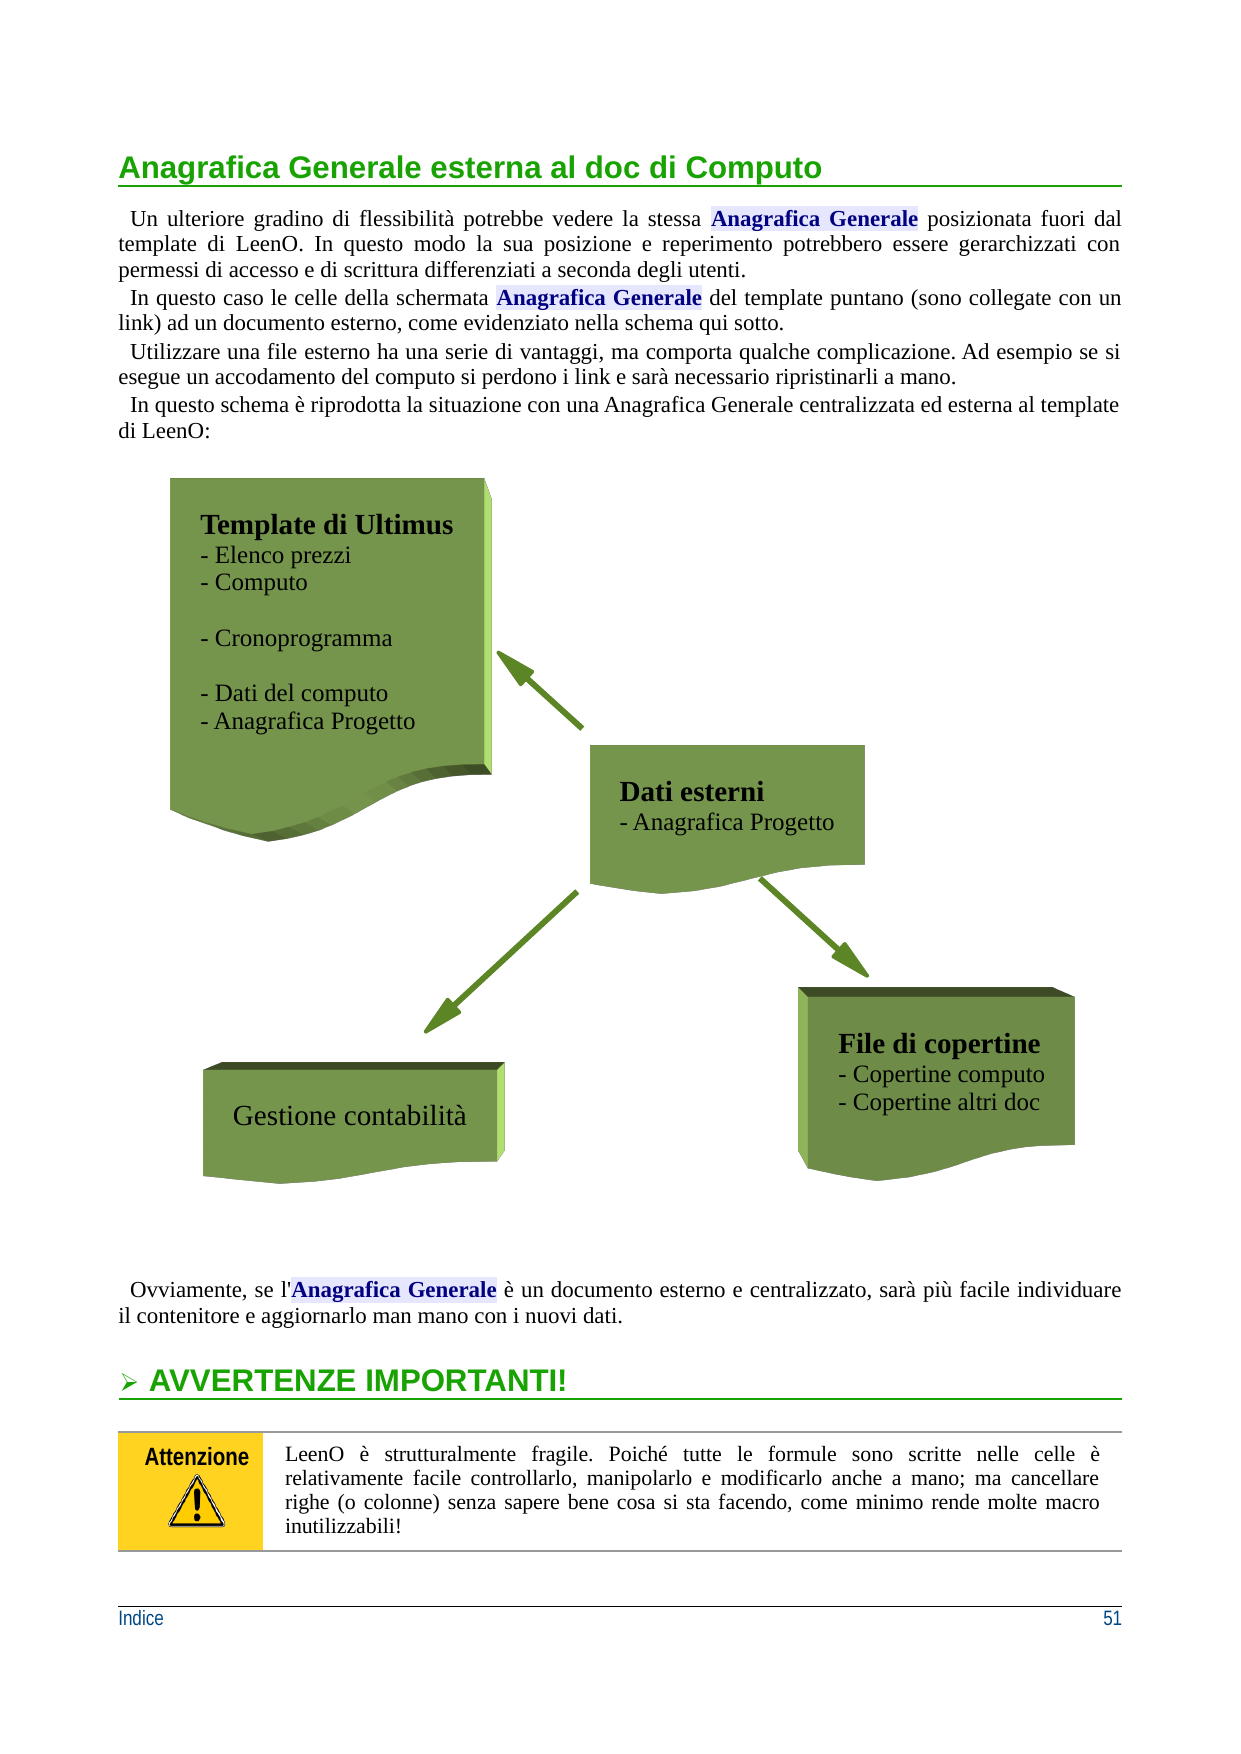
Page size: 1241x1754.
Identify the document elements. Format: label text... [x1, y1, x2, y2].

text Un ulteriore gradino di flessibilità potrebbe vedere la stessa Anagrafica Generale posizionata fuori dal template di LeenO. In questo modo la sua posizione e reperimento potrebbero essere gerarchizzati con permessi di accesso e di scrittura differenziati a seconda degli utenti. [118, 206, 1122, 282]
subtitle AVVERTENZE IMPORTANTI! [119, 1363, 1122, 1398]
text Ovviamente, se l'Anagrafica Generale è un documento esterno e centralizzato, sarà più facile individuare il contenitore e aggiornarlo man mano con i nuovi dati. [118, 1277, 1122, 1328]
table_header LeenO è strutturalmente fragile. Poiché tutte le formule sono scritte nelle celle è relativamente facile controllarlo, manipolarlo e modificarlo anche a mano; ma cancellare righe (o colonne) senza sapere bene cosa si sta facendo, come minimo rende molte macro inutilizzabili! [264, 1433, 1122, 1550]
text In questo schema è riprodotta la situazione con una Anagrafica Generale centralizzata ed esterna al template di LeenO: [118, 392, 1122, 443]
picture [164, 1470, 229, 1531]
text In questo caso le celle della schermata Anagrafica Generale del template puntano (sono collegate con un link) ad un documento esterno, come evidenziato nella schema qui sotto. [118, 285, 1122, 336]
text Utilizzare una file esterno ha una serie di vantaggi, ma comporta qualche complicazione. Ad esempio se si esegue un accodamento del computo si perdono i link e sarà necessario ripristinarli a mano. [118, 339, 1122, 389]
subtitle Anagrafica Generale esterna al doc di Computo [118, 150, 1122, 185]
table_header Attenzione [118, 1433, 263, 1550]
table_header [118, 446, 1122, 1249]
